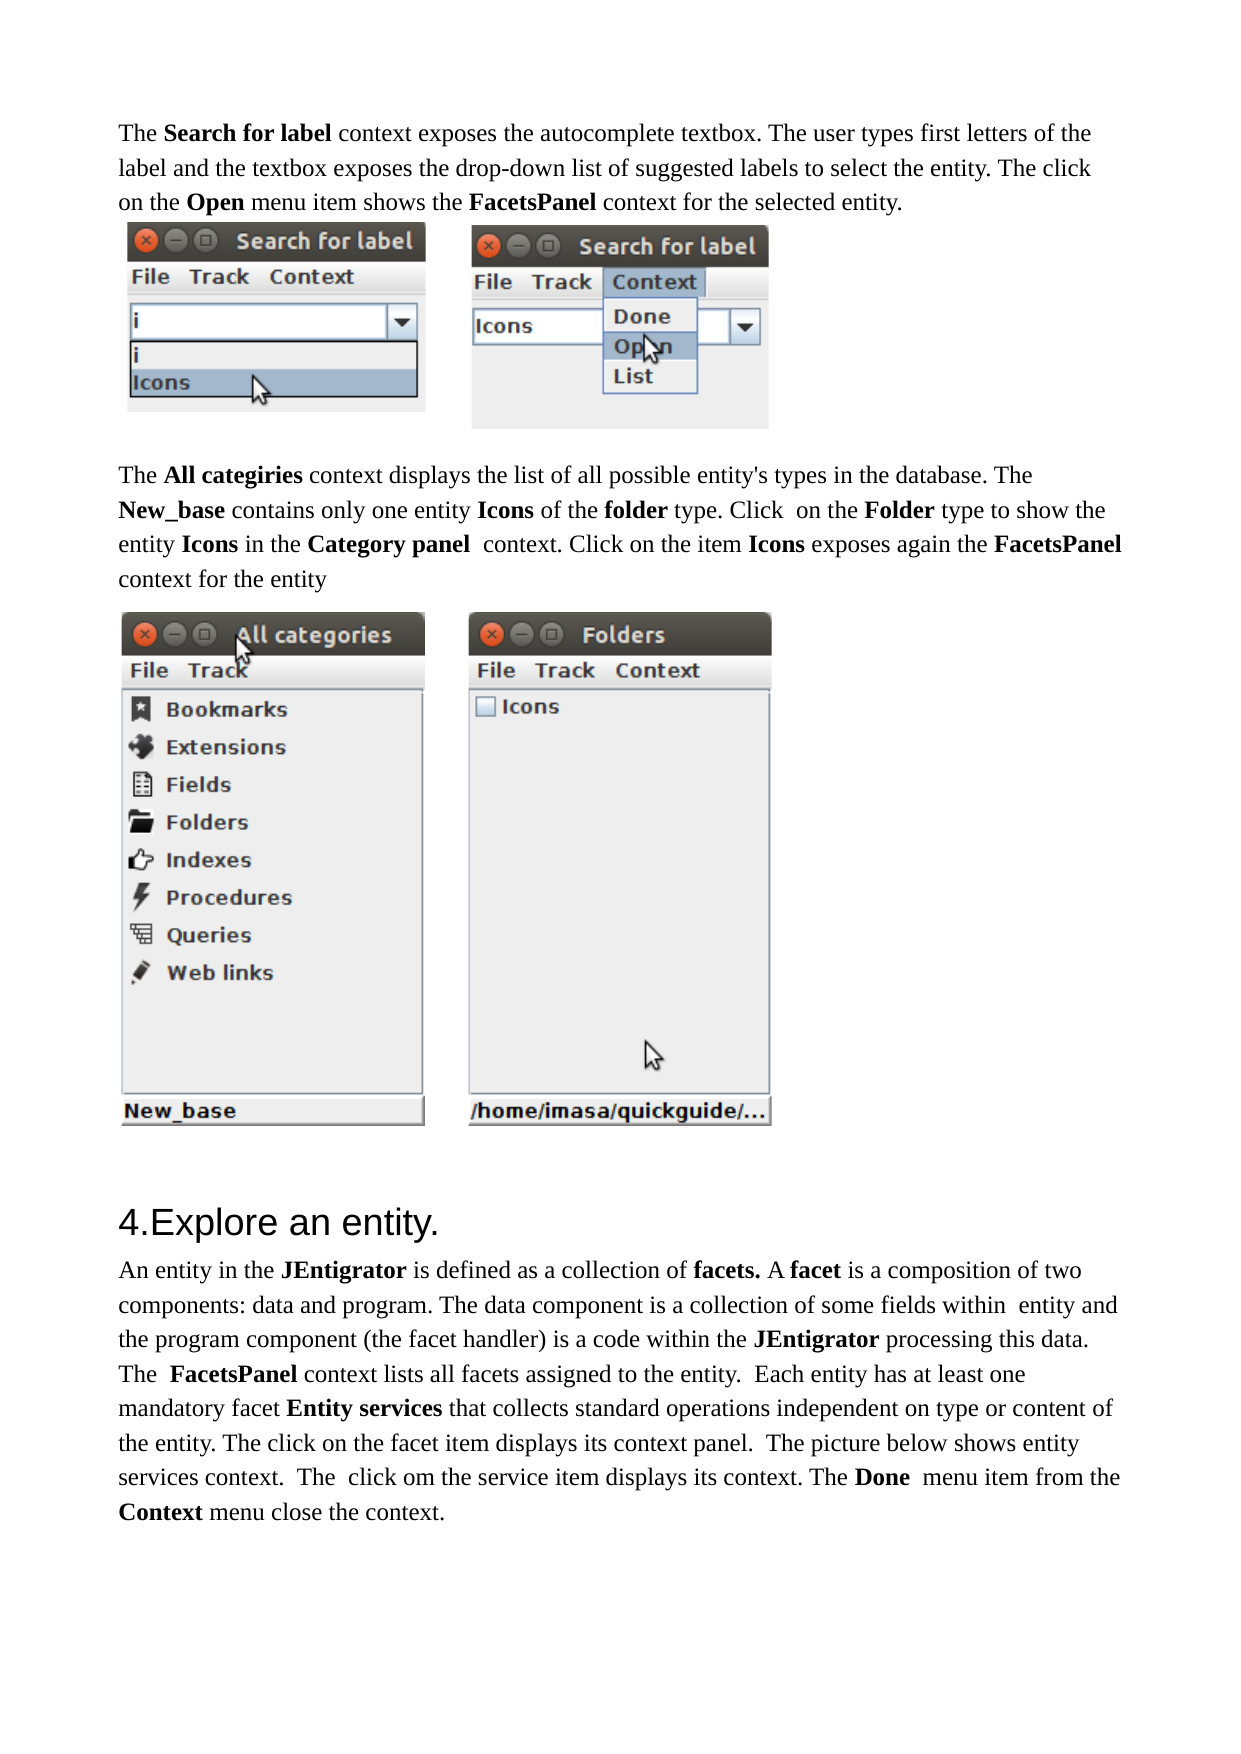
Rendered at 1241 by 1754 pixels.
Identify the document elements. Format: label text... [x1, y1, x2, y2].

picture [471, 225, 769, 429]
picture [121, 612, 425, 1126]
text The All categiries context displays the list of all possible entity's types in the database. The New_base contains only one entity Icons of the folder type. Click on the Folder type to show the entity Icons in the Category panel context. Click on the item Icons exposes again the FacetsPanel context for the entity [118, 460, 1122, 592]
text An entity in the JEntigrator is defined as a collection of facets. A facet is a composition of two components: data and program. The data component is a collection of some fields within entity and the program component (the facet handler) is a code within the JEntigrator processing this data. The FacetsPanel context lists all facets assigned to the entity. Each entity has at least one mandatory facet Entity services that collects standard operations independent on type or content of the entity. The click on the facet item displays its context panel. The picture below shows entity services context. The click om the service item displays its context. The Done menu item from the Context menu close the context. [118, 1255, 1122, 1526]
text The Search for label context exposes the autocomplete textbox. The user types first letters of the label and the textbox exposes the drop-down list of suggested labels to select the entity. The click on the Open menu item shows the FacetsPanel context for the selected entity. [118, 118, 1122, 216]
picture [468, 612, 772, 1126]
picture [127, 222, 426, 412]
subtitle 4.Explore an entity. [118, 1199, 1122, 1243]
